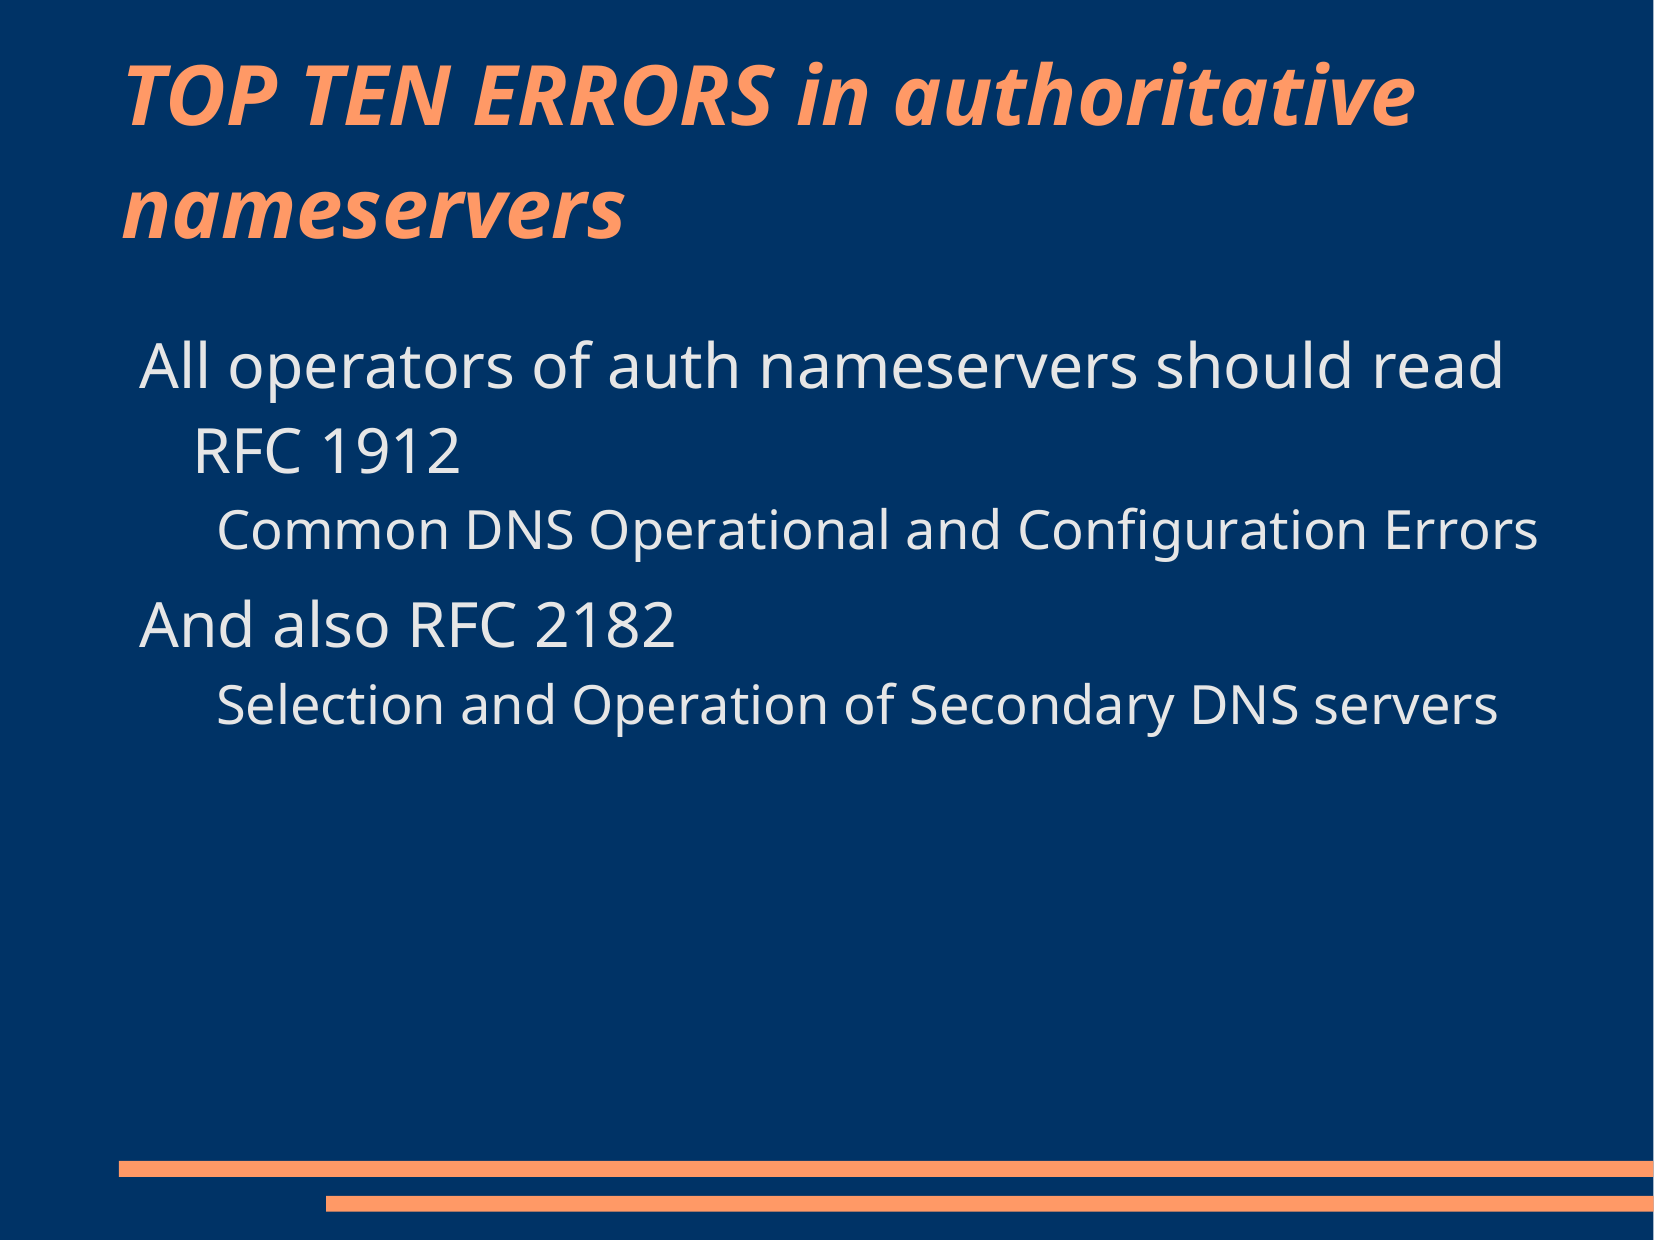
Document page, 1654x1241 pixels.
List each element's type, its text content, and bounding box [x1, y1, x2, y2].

title TOP TEN ERRORS in authoritative nameservers [121, 46, 1534, 254]
list All operators of auth nameservers should read RFC 1912 Common DNS Operational and Configuration Errors And also RFC 2182 Selection and Operation of Secondary DNS servers [121, 322, 1561, 1133]
